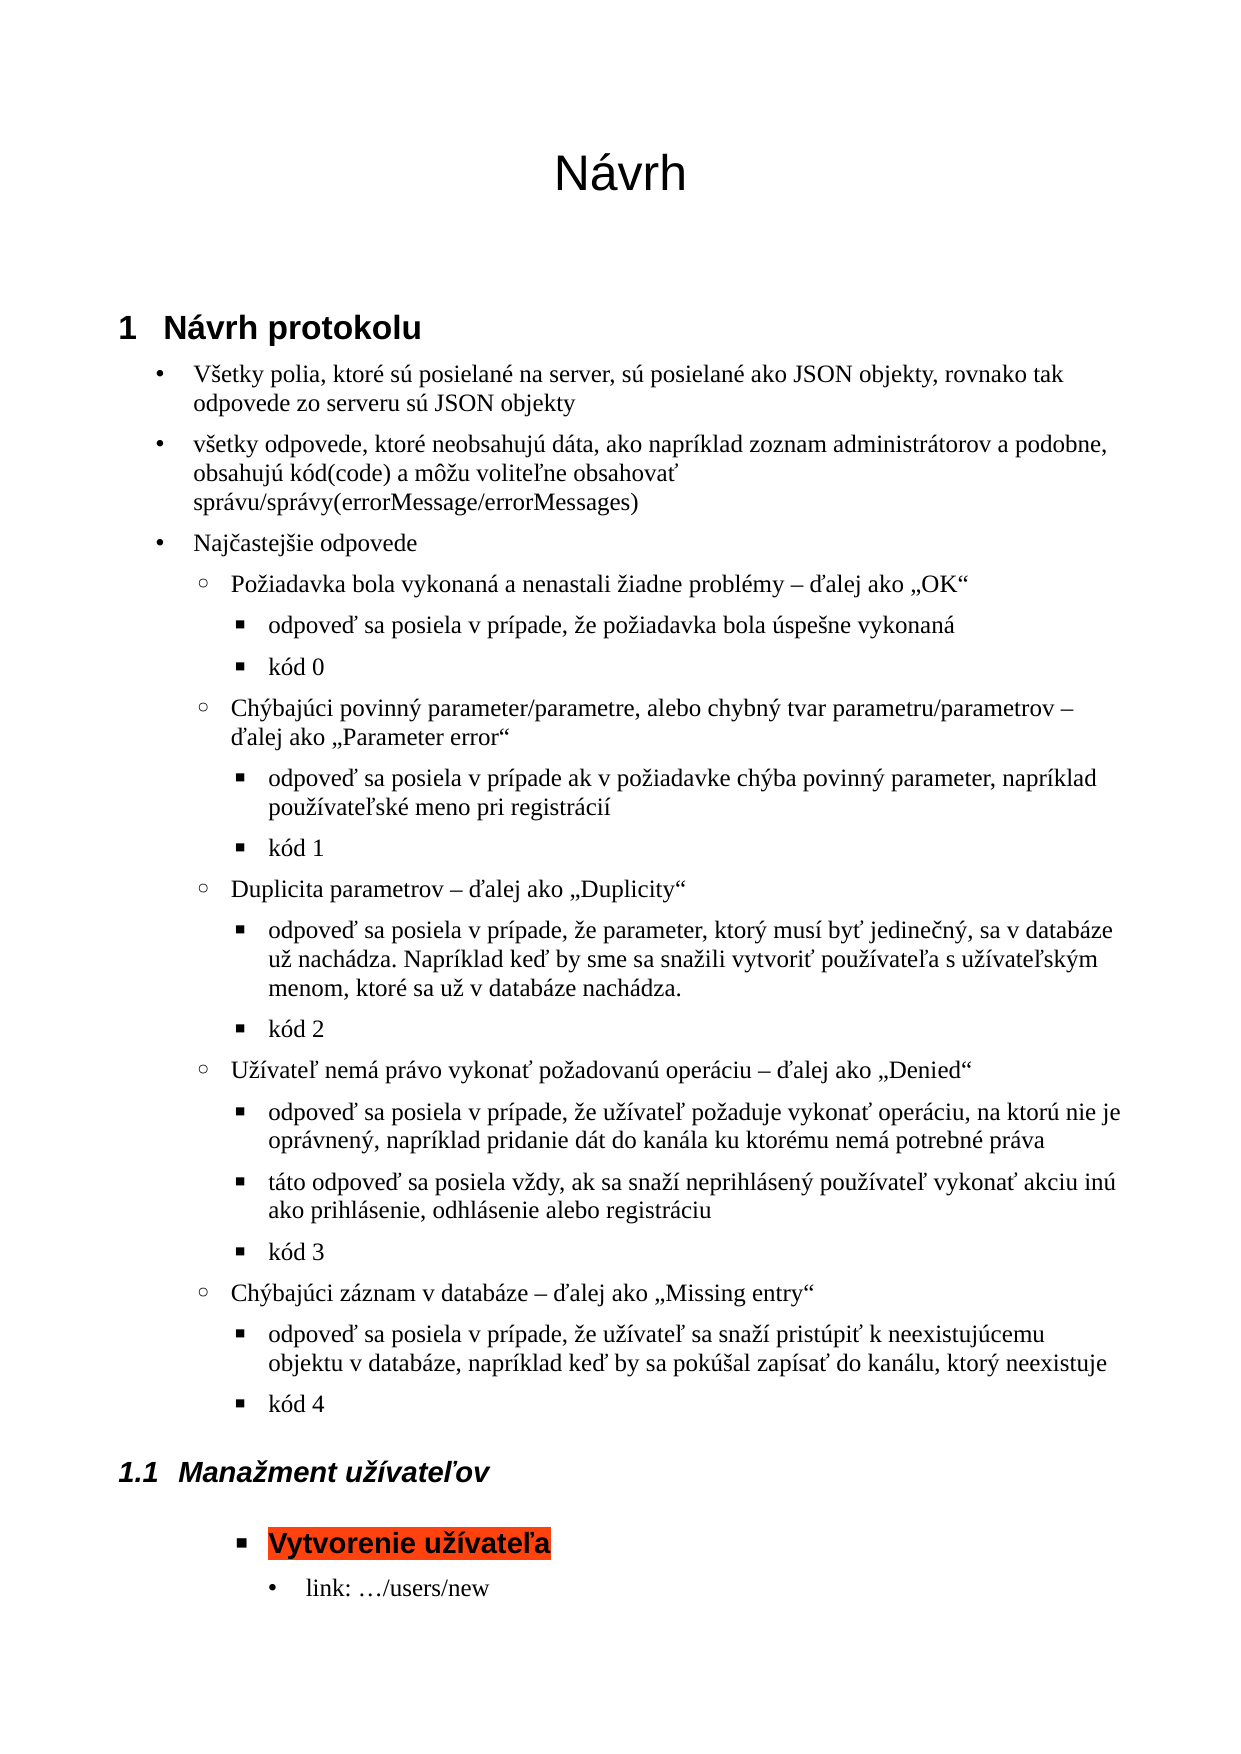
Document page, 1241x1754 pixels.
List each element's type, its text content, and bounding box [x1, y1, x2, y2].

list odpoveď sa posiela v prípade, že parameter, ktorý musí byť jedinečný, sa v databáze už nachádza. Napríklad keď by sme sa snažili vytvoriť používateľa s užívateľským menom, ktoré sa už v databáze nachádza. [231, 916, 1122, 1002]
list link: …/users/new [268, 1573, 1122, 1602]
list odpoveď sa posiela v prípade, že užívateľ požaduje vykonať operáciu, na ktorú nie je oprávnený, napríklad pridanie dát do kanála ku ktorému nemá potrebné práva [231, 1097, 1122, 1154]
list kód 2 [231, 1014, 1122, 1043]
list Chýbajúci záznam v databáze – ďalej ako „Missing entry“ [193, 1278, 1122, 1307]
list Chýbajúci povinný parameter/parametre, alebo chybný tvar parametru/parametrov – ďalej ako „Parameter error“ [193, 693, 1122, 751]
list Najčastejšie odpovede [156, 528, 1122, 557]
list Duplicita parametrov – ďalej ako „Duplicity“ [193, 874, 1122, 903]
list Všetky polia, ktoré sú posielané na server, sú posielané ako JSON objekty, rovnako tak odpovede zo serveru sú JSON objekty [156, 359, 1122, 417]
list kód 3 [231, 1237, 1122, 1266]
list odpoveď sa posiela v prípade, že užívateľ sa snaží pristúpiť k neexistujúcemu objektu v databáze, napríklad keď by sa pokúšal zapísať do kanálu, ktorý neexistuje [231, 1319, 1122, 1377]
subtitle Vytvorenie užívateľa [231, 1527, 1122, 1560]
list odpoveď sa posiela v prípade ak v požiadavke chýba povinný parameter, napríklad používateľské meno pri registrácií [231, 763, 1122, 821]
title Návrh [118, 143, 1122, 201]
list všetky odpovede, ktoré neobsahujú dáta, ako napríklad zoznam administrátorov a podobne, obsahujú kód(code) a môžu voliteľne obsahovať správu/správy(errorMessage/errorMessages) [156, 429, 1122, 516]
list kód 0 [231, 652, 1122, 681]
list Užívateľ nemá právo vykonať požadovanú operáciu – ďalej ako „Denied“ [193, 1056, 1122, 1084]
list kód 4 [231, 1389, 1122, 1418]
list odpoveď sa posiela v prípade, že požiadavka bola úspešne vykonaná [231, 611, 1122, 639]
list kód 1 [231, 833, 1122, 862]
list táto odpoveď sa posiela vždy, ak sa snaží neprihlásený používateľ vykonať akciu inú ako prihlásenie, odhlásenie alebo registráciu [231, 1167, 1122, 1224]
subtitle Manažment užívateľov [118, 1456, 1122, 1489]
list Požiadavka bola vykonaná a nenastali žiadne problémy – ďalej ako „OK“ [193, 569, 1122, 598]
subtitle Návrh protokolu [118, 308, 1122, 347]
